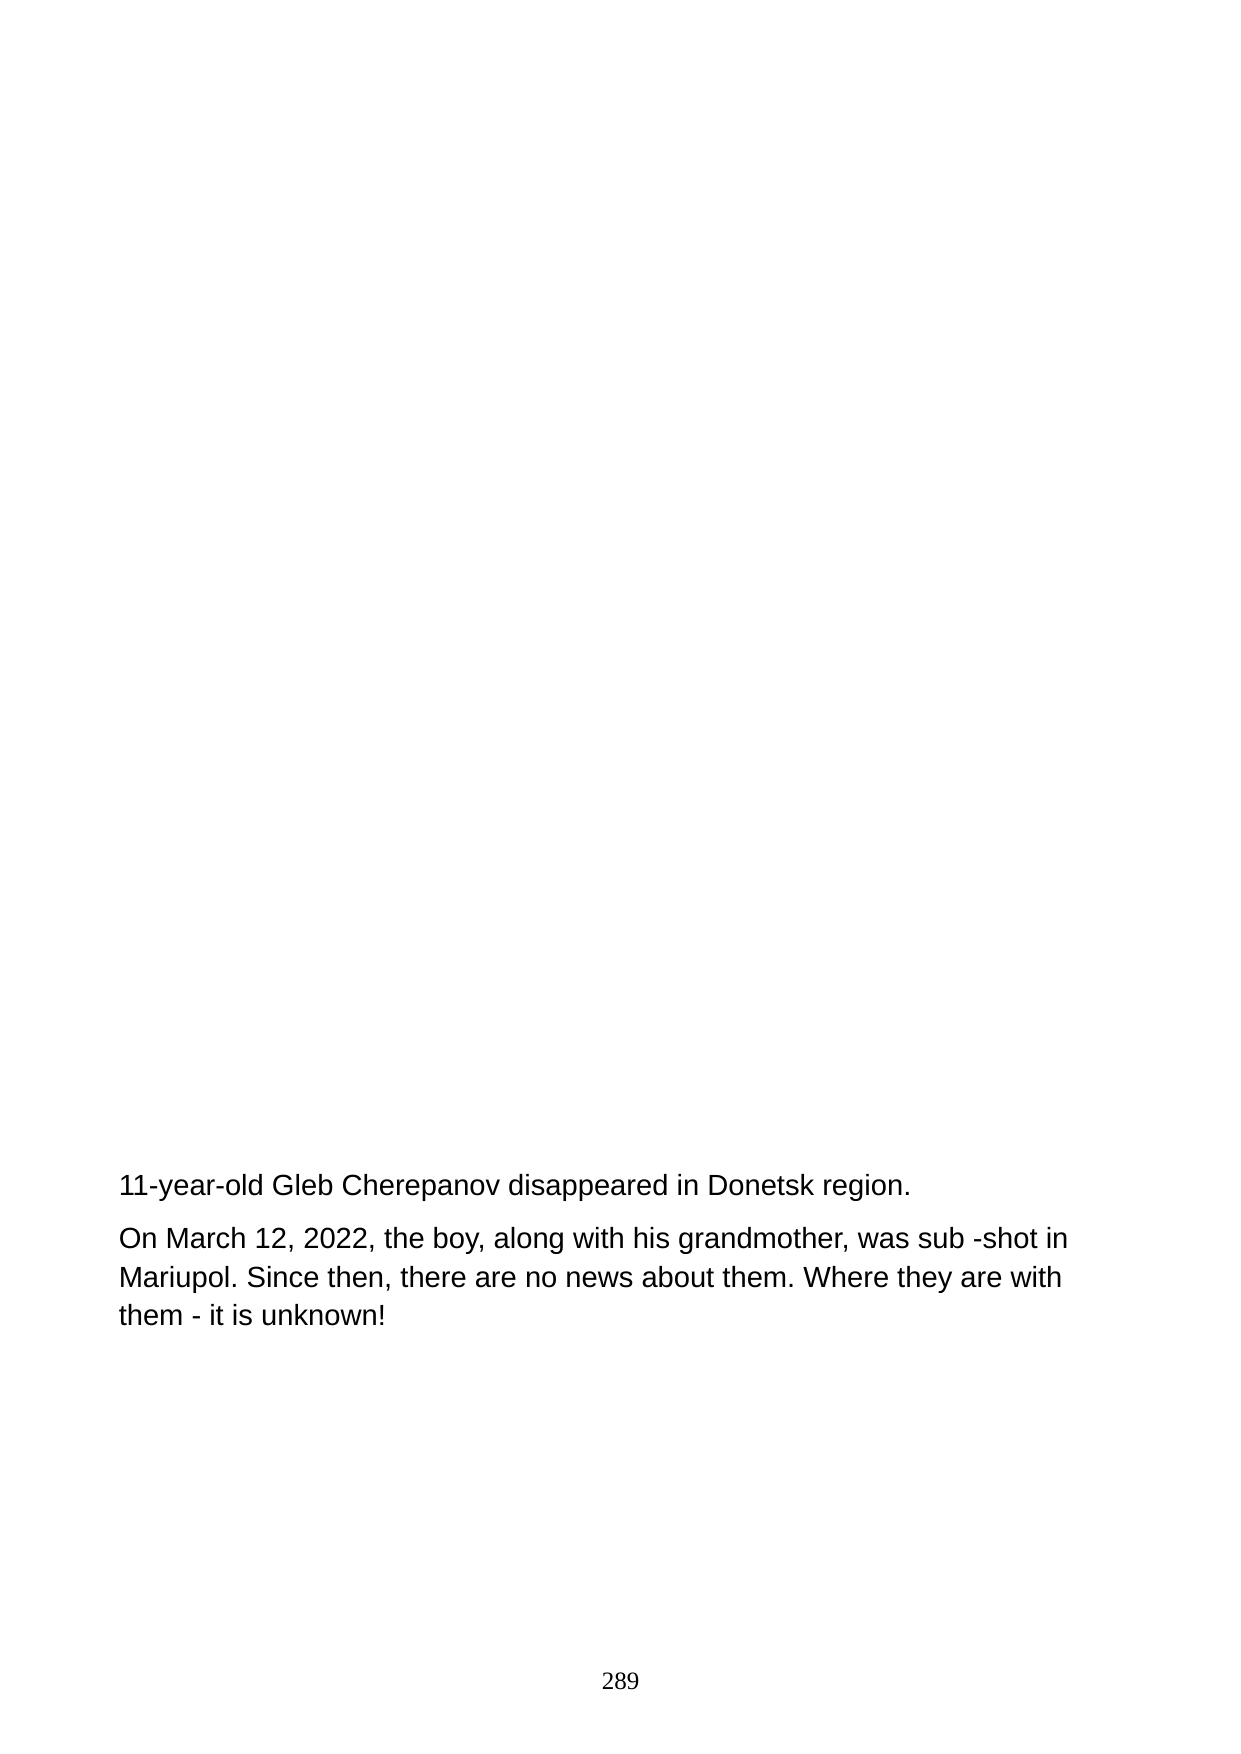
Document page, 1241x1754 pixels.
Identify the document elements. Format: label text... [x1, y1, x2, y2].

text 11-year-old Gleb Cherepanov disappeared in Donetsk region. [118, 118, 1122, 1202]
text On March 12, 2022, the boy, along with his grandmother, was sub -shot in Mariupol. Since then, there are no news about them. Where they are with them - it is unknown! [118, 1221, 1122, 1332]
